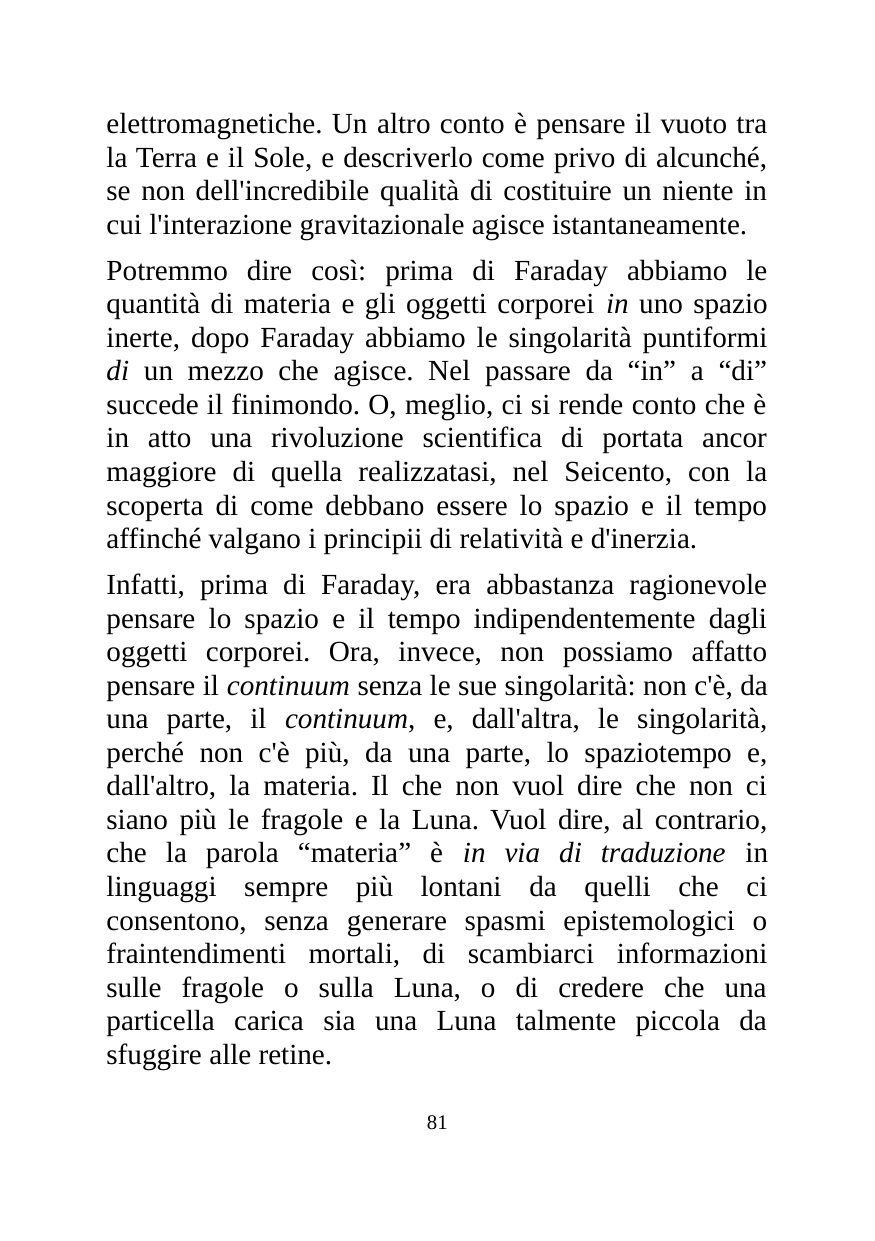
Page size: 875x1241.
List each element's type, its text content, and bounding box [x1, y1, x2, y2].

text Infatti, prima di Faraday, era abbastanza ragionevole pensare lo spazio e il tempo indipendentemente dagli oggetti corporei. Ora, invece, non possiamo affatto pensare il continuum senza le sue singolarità: non c'è, da una parte, il continuum, e, dall'altra, le singolarità, perché non c'è più, da una parte, lo spaziotempo e, dall'altro, la materia. Il che non vuol dire che non ci siano più le fragole e la Luna. Vuol dire, al contrario, che la parola “materia” è in via di traduzione in linguaggi sempre più lontani da quelli che ci consentono, senza generare spasmi epistemologici o fraintendimenti mortali, di scambiarci informazioni sulle fragole o sulla Luna, o di credere che una particella carica sia una Luna talmente piccola da sfuggire alle retine. [106, 567, 768, 1070]
text elettromagnetiche. Un altro conto è pensare il vuoto tra la Terra e il Sole, e descriverlo come privo di alcunché, se non dell'incredibile qualità di costituire un niente in cui l'interazione gravitazionale agisce istantaneamente. [106, 106, 768, 240]
text Potremmo dire così: prima di Faraday abbiamo le quantità di materia e gli oggetti corporei in uno spazio inerte, dopo Faraday abbiamo le singolarità puntiformi di un mezzo che agisce. Nel passare da “in” a “di” succede il finimondo. O, meglio, ci si rende conto che è in atto una rivoluzione scientifica di portata ancor maggiore di quella realizzatasi, nel Seicento, con la scoperta di come debbano essere lo spazio e il tempo affinché valgano i principii di relatività e d'inerzia. [106, 253, 768, 555]
